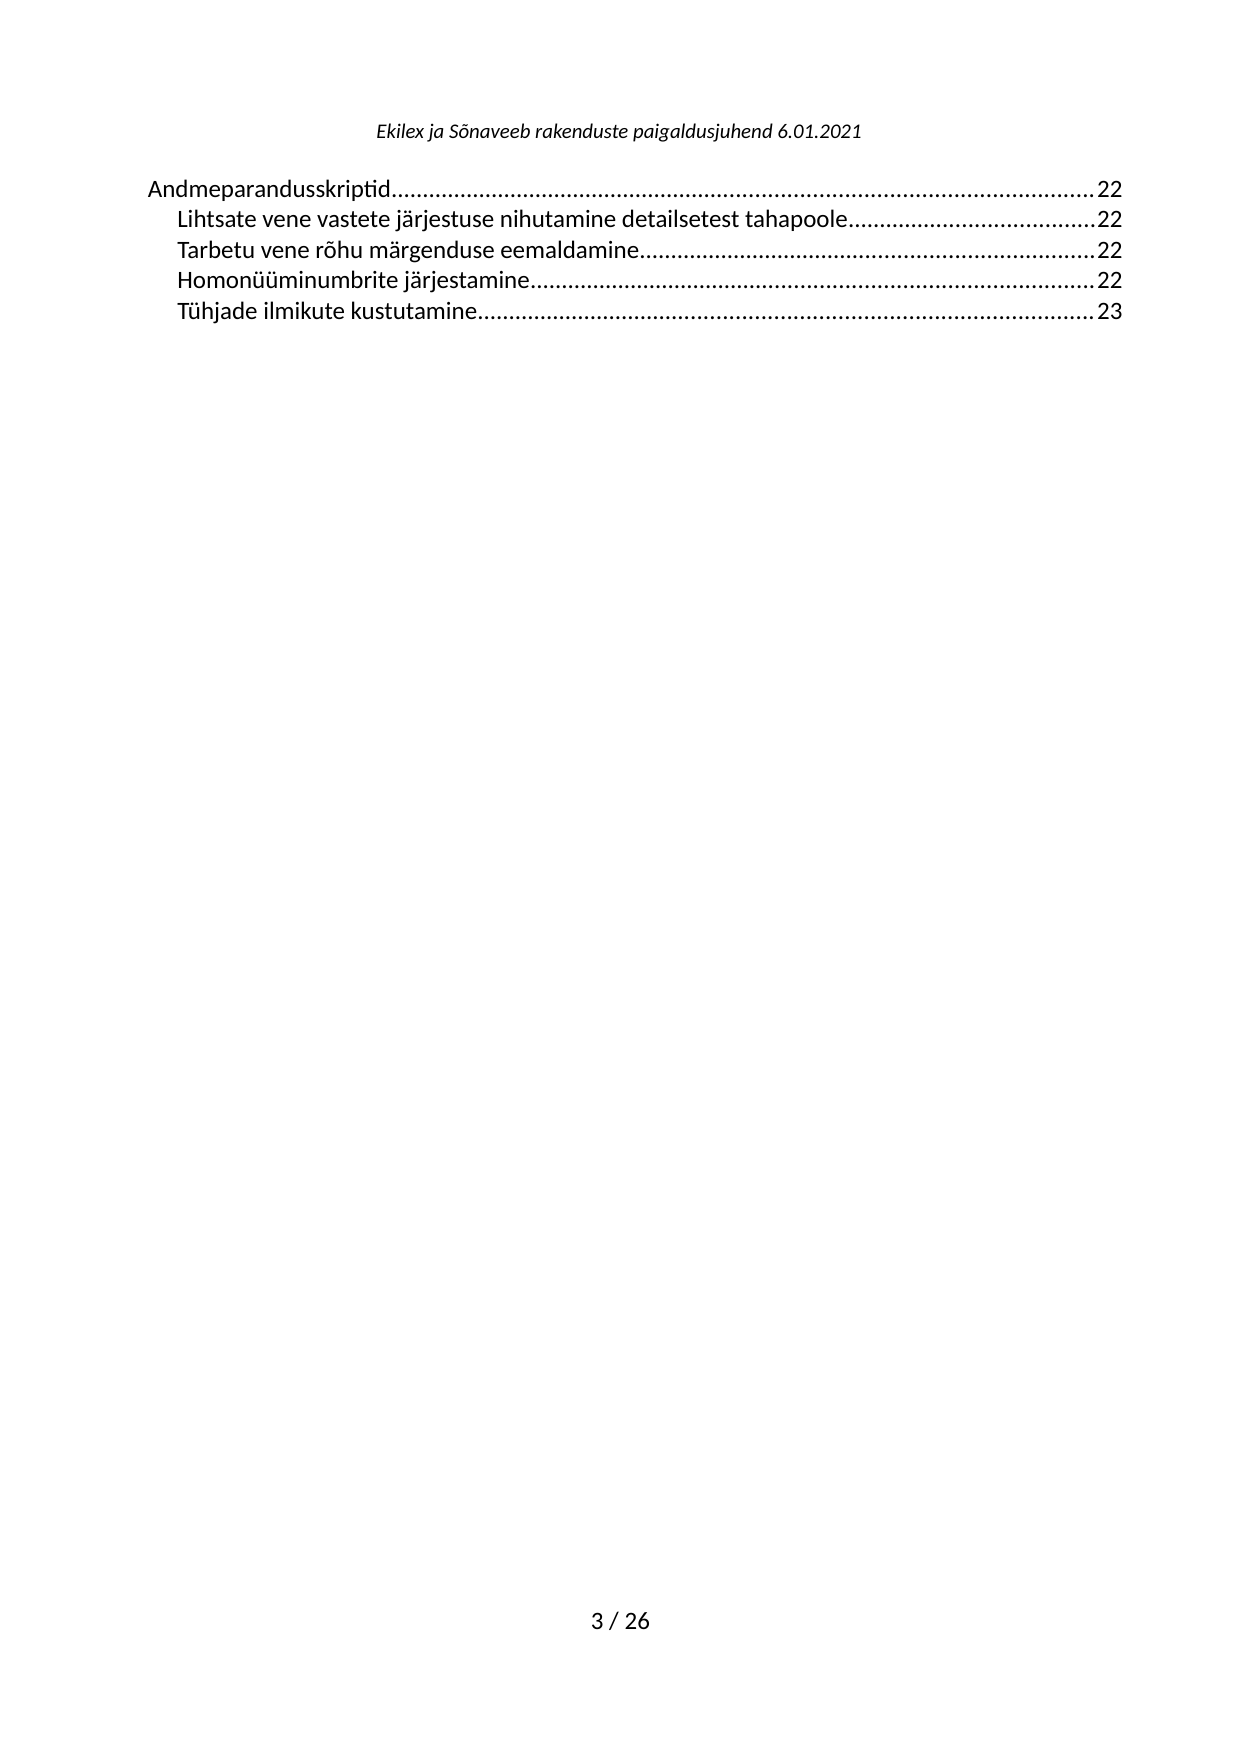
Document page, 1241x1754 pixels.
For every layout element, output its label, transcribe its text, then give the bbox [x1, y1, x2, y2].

text Tarbetu vene rõhu märgenduse eemaldamine 22 [177, 234, 1122, 264]
text Homonüüminumbrite järjestamine 22 [177, 264, 1122, 295]
text Tühjade ilmikute kustutamine 23 [177, 295, 1122, 326]
text Andmeparandusskriptid 22 [148, 173, 1122, 203]
text Lihtsate vene vastete järjestuse nihutamine detailsetest tahapoole 22 [177, 203, 1122, 234]
